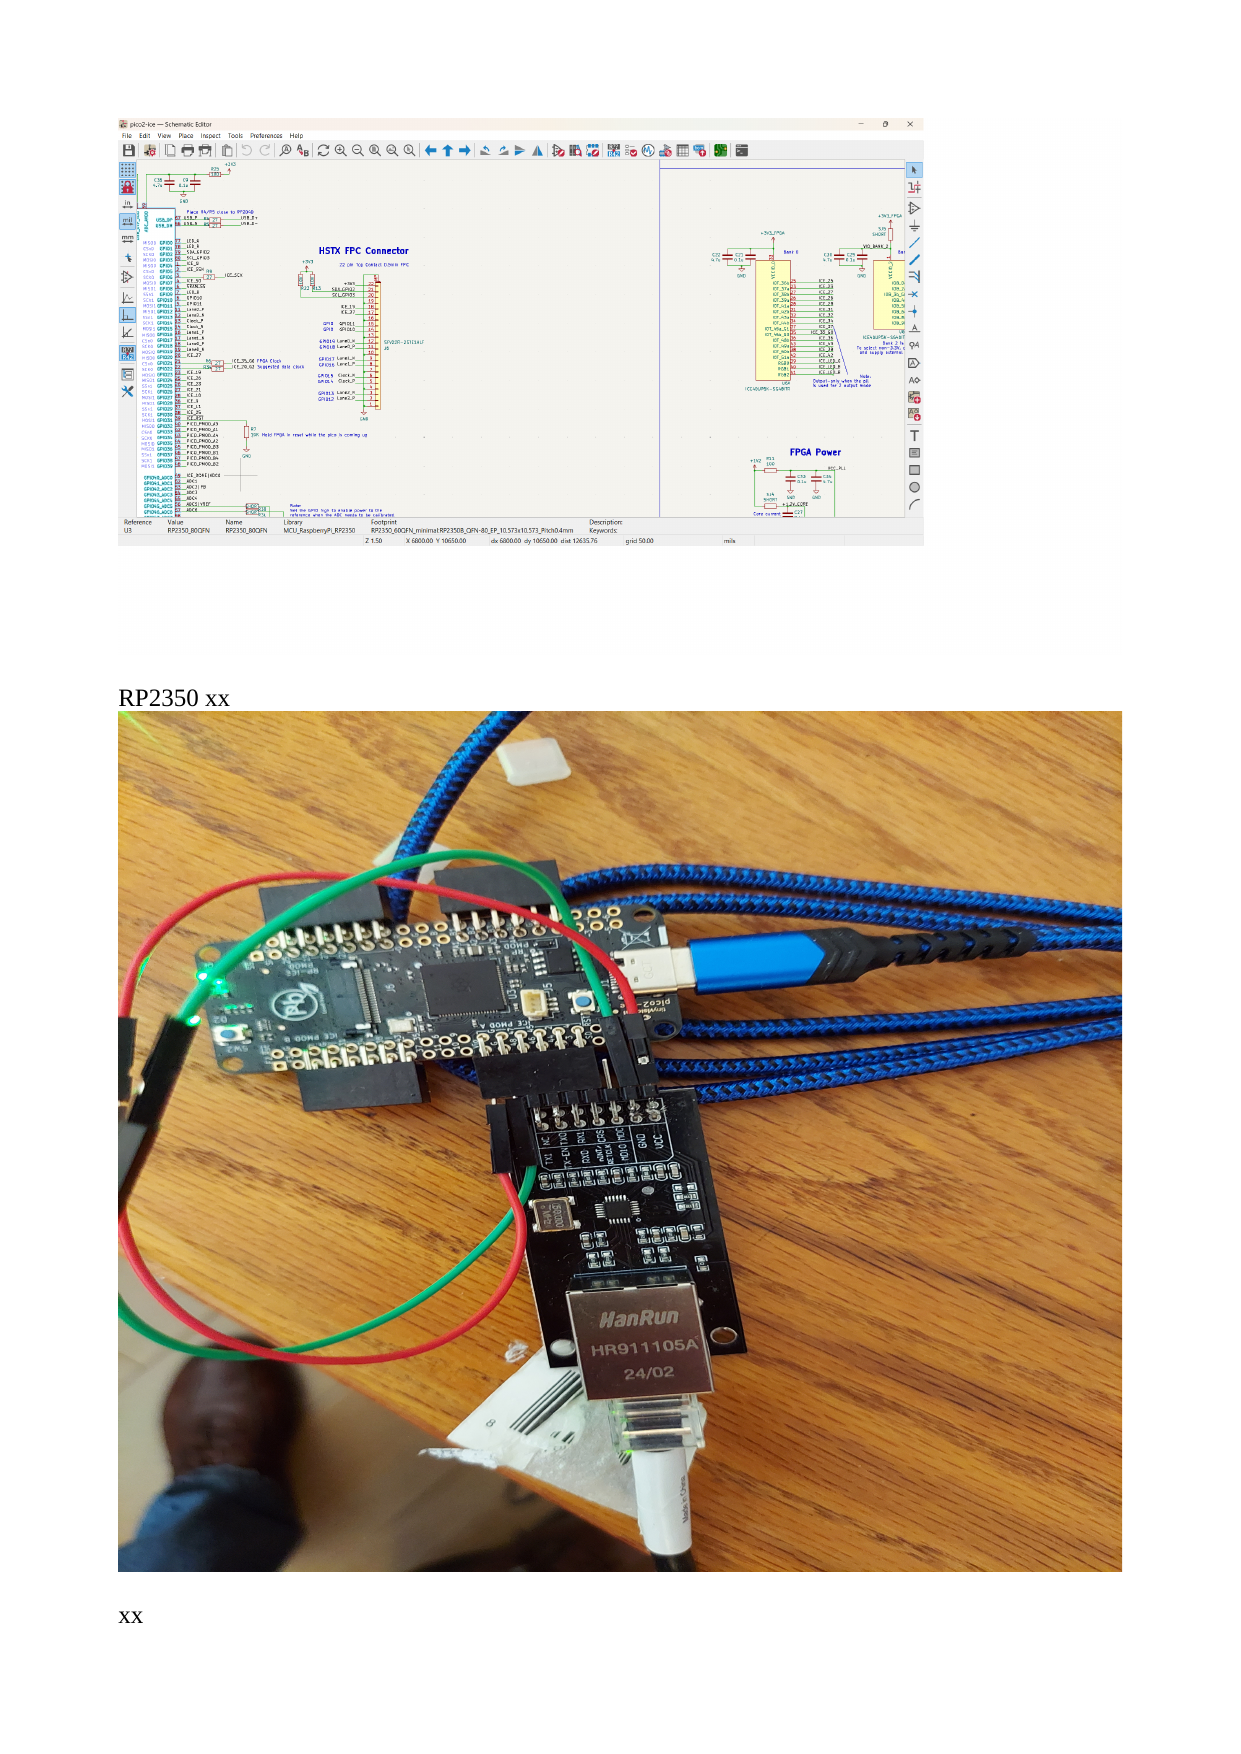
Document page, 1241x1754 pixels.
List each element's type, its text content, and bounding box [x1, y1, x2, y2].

text xx [118, 1600, 1122, 1629]
picture [118, 118, 1123, 655]
text RP2350 xx [118, 683, 1122, 711]
picture [118, 711, 1123, 1572]
